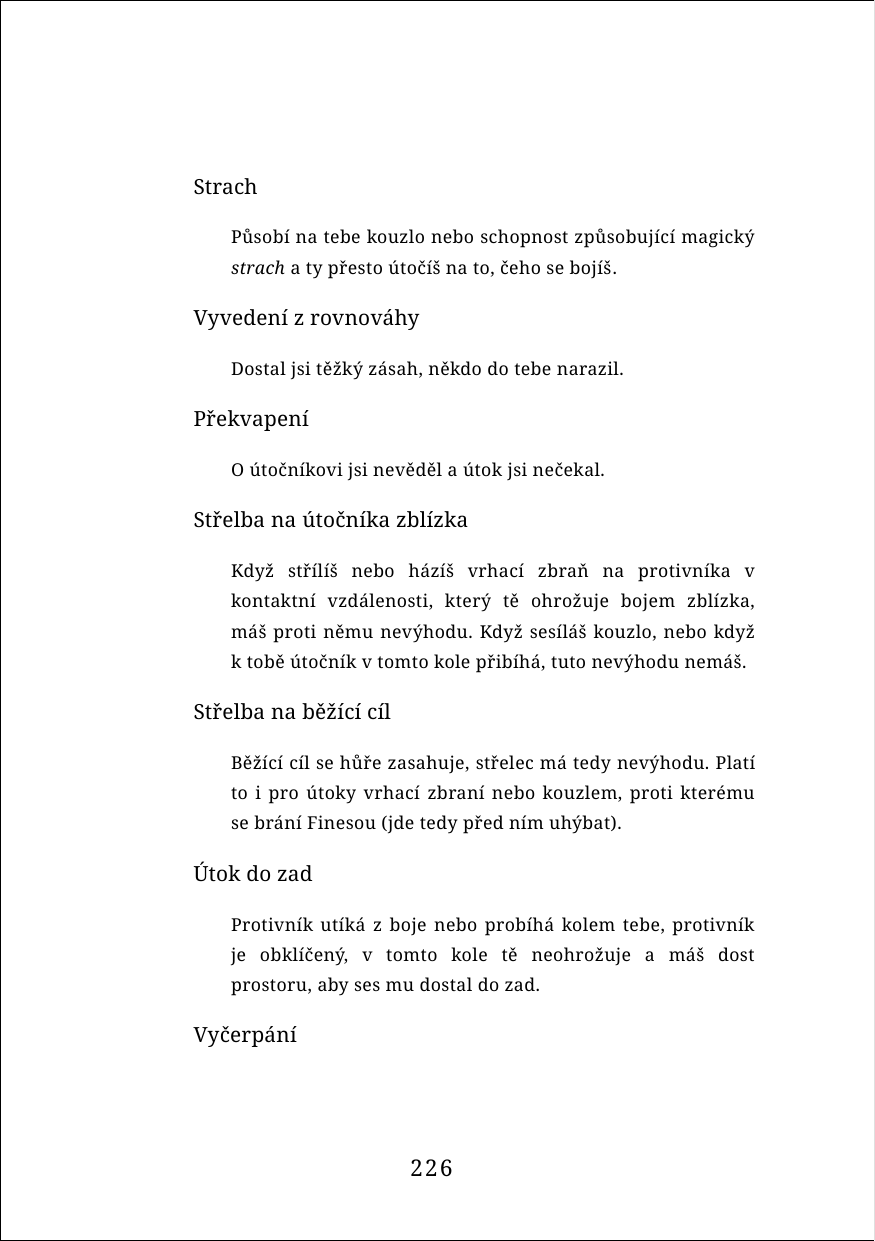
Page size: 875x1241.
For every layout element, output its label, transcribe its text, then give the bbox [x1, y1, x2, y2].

list Vyvedení z rovnováhy [156, 303, 756, 332]
list Strach [156, 172, 756, 200]
list Překvapení [156, 404, 756, 433]
list Působí na tebe kouzlo nebo schopnost způsobující magický strach a ty přesto útočíš na to, čeho se bojíš. [193, 225, 756, 279]
list Střelba na útočníka zblízka [156, 505, 756, 534]
list Když střílíš nebo házíš vrhací zbraň na protivníka v kontaktní vzdálenosti, který tě ohrožuje bojem zblízka, máš proti němu nevýhodu. Když sesíláš kouzlo, nebo když k tobě útočník v tomto kole přibíhá, tuto nevýhodu nemáš. [193, 559, 756, 673]
list Útok do zad [156, 859, 756, 887]
list Vyčerpání [156, 1020, 756, 1049]
list Běžící cíl se hůře zasahuje, střelec má tedy nevýhodu. Platí to i pro útoky vrhací zbraní nebo kouzlem, proti kterému se brání Finesou (jde tedy před ním uhýbat). [193, 750, 756, 835]
list Protivník utíká z boje nebo probíhá kolem tebe, protivník je obklíčený, v tomto kole tě neohrožuje a máš dost prostoru, aby ses mu dostal do zad. [193, 912, 756, 997]
list Střelba na běžící cíl [156, 697, 756, 726]
list O útočníkovi jsi nevěděl a útok jsi nečekal. [193, 457, 756, 482]
list Dostal jsi těžký zásah, někdo do tebe narazil. [193, 356, 756, 381]
